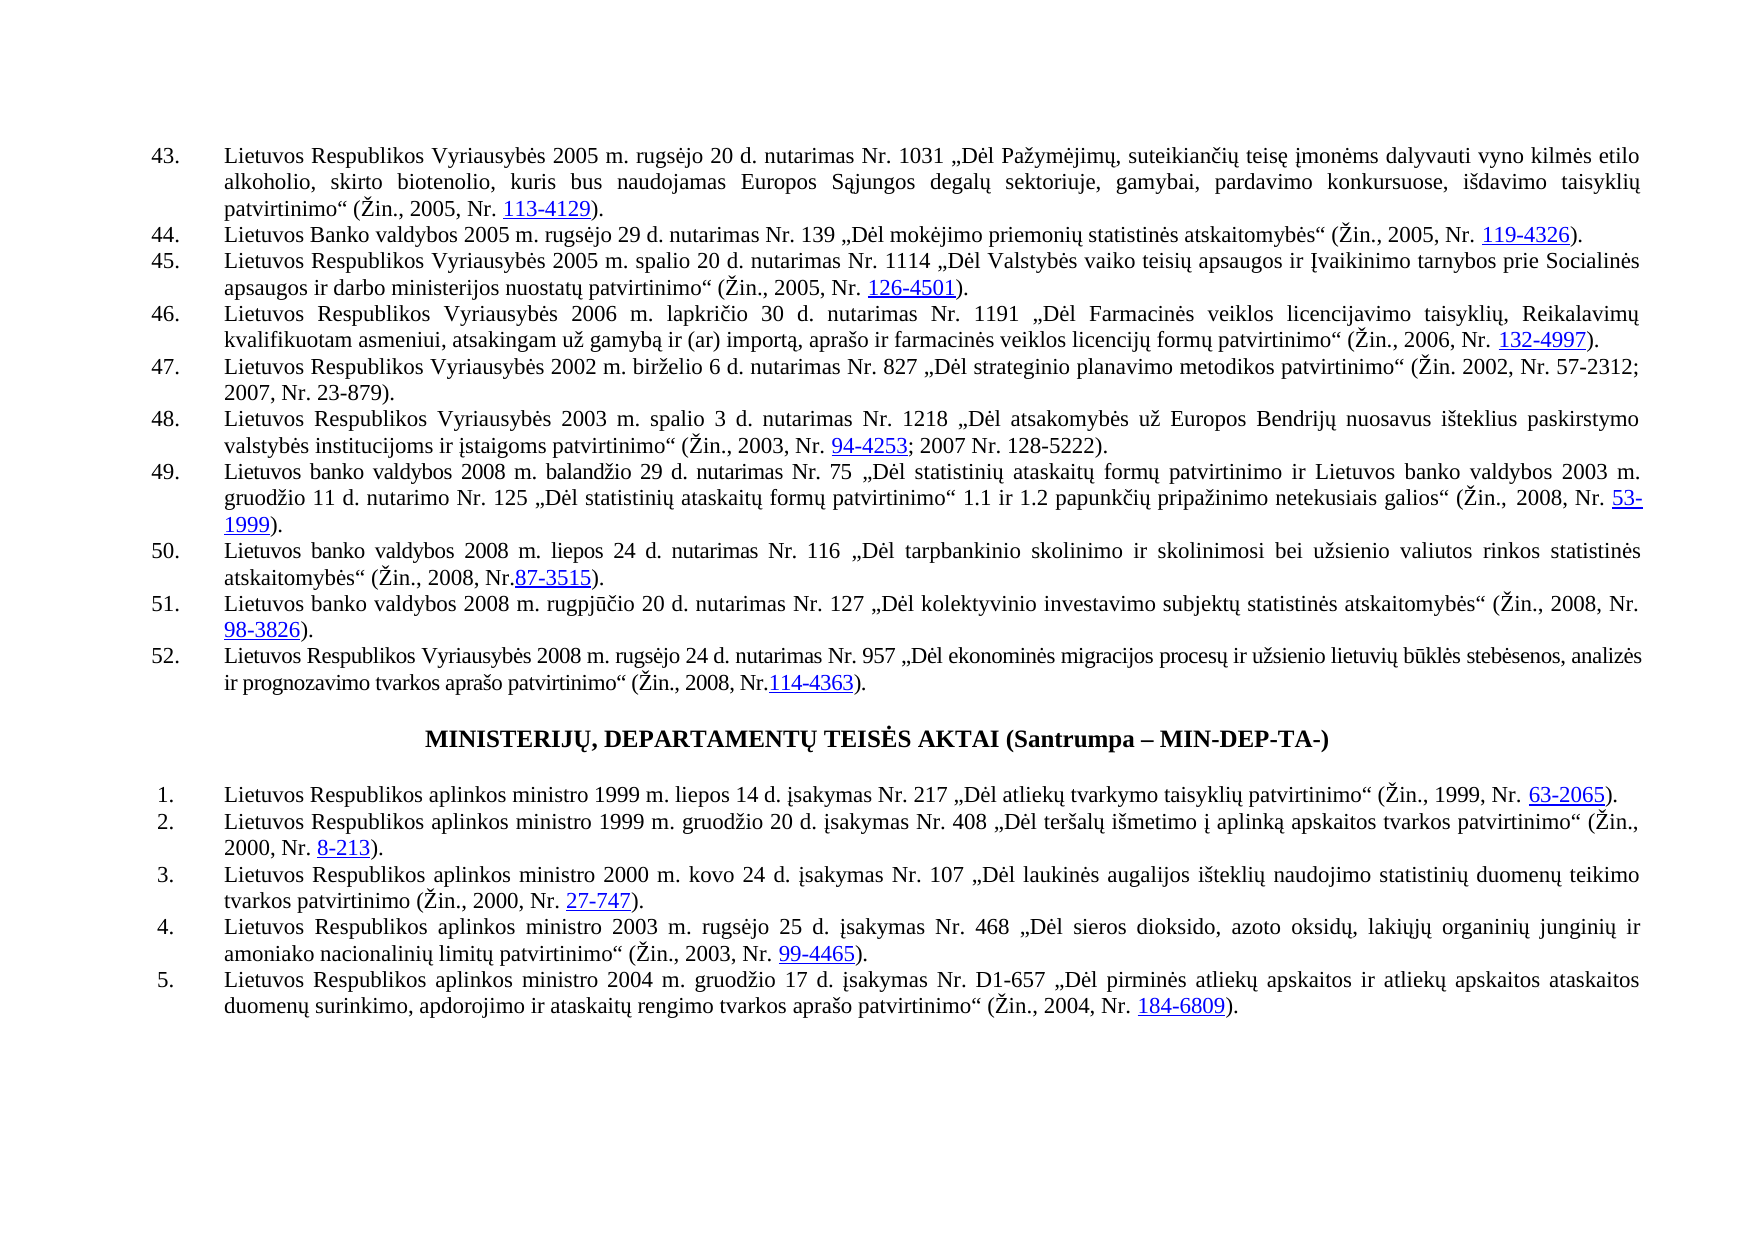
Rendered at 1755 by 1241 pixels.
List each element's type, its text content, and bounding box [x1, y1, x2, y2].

table_cell 44. [118, 221, 213, 247]
table_cell 47. [118, 353, 213, 405]
table_cell Lietuvos banko valdybos 2008 m. liepos 24 d. nutarimas Nr. 116 „Dėl tarpbankinio skolinimo ir skolinimosi bei užsienio valiutos rinkos statistinės atskaitomybės“ (Žin., 2008, Nr.87-3515). [213, 537, 1653, 590]
table_cell Lietuvos Respublikos aplinkos ministro 2000 m. kovo 24 d. įsakymas Nr. 107 „Dėl laukinės augalijos išteklių naudojimo statistinių duomenų teikimo tvarkos patvirtinimo (Žin., 2000, Nr. 27-747). [213, 861, 1653, 913]
table_cell 43. [118, 142, 213, 221]
table_cell 3. [118, 861, 213, 913]
table_cell Lietuvos Respublikos aplinkos ministro 2004 m. gruodžio 17 d. įsakymas Nr. D1-657 „Dėl pirminės atliekų apskaitos ir atliekų apskaitos ataskaitos duomenų surinkimo, apdorojimo ir ataskaitų rengimo tvarkos aprašo patvirtinimo“ (Žin., 2004, Nr. 184-6809). [213, 966, 1653, 1019]
table_cell Lietuvos Respublikos aplinkos ministro 1999 m. gruodžio 20 d. įsakymas Nr. 408 „Dėl teršalų išmetimo į aplinką apskaitos tvarkos patvirtinimo“ (Žin., 2000, Nr. 8-213). [213, 808, 1653, 861]
table_cell 48. [118, 405, 213, 458]
table_cell Lietuvos Respublikos aplinkos ministro 2003 m. rugsėjo 25 d. įsakymas Nr. 468 „Dėl sieros dioksido, azoto oksidų, lakiųjų organinių junginių ir amoniako nacionalinių limitų patvirtinimo“ (Žin., 2003, Nr. 99-4465). [213, 913, 1653, 966]
table_cell Lietuvos banko valdybos 2008 m. rugpjūčio 20 d. nutarimas Nr. 127 „Dėl kolektyvinio investavimo subjektų statistinės atskaitomybės“ (Žin., 2008, Nr. 98-3826). [213, 590, 1653, 643]
table_cell Lietuvos Respublikos Vyriausybės 2006 m. lapkričio 30 d. nutarimas Nr. 1191 „Dėl Farmacinės veiklos licencijavimo taisyklių, Reikalavimų kvalifikuotam asmeniui, atsakingam už gamybą ir (ar) importą, aprašo ir farmacinės veiklos licencijų formų patvirtinimo“ (Žin., 2006, Nr. 132-4997). [213, 300, 1653, 353]
table_cell Lietuvos Respublikos Vyriausybės 2008 m. rugsėjo 24 d. nutarimas Nr. 957 „Dėl ekonominės migracijos procesų ir užsienio lietuvių būklės stebėsenos, analizės ir prognozavimo tvarkos aprašo patvirtinimo“ (Žin., 2008, Nr.114-4363). [213, 643, 1653, 695]
table_cell 2. [118, 808, 213, 861]
table_cell Lietuvos Respublikos Vyriausybės 2003 m. spalio 3 d. nutarimas Nr. 1218 „Dėl atsakomybės už Europos Bendrijų nuosavus išteklius paskirstymo valstybės institucijoms ir įstaigoms patvirtinimo“ (Žin., 2003, Nr. 94-4253; 2007 Nr. 128-5222). [213, 405, 1653, 458]
table_cell 4. [118, 913, 213, 966]
table_cell Lietuvos banko valdybos 2008 m. balandžio 29 d. nutarimas Nr. 75 „Dėl statistinių ataskaitų formų patvirtinimo ir Lietuvos banko valdybos 2003 m. gruodžio 11 d. nutarimo Nr. 125 „Dėl statistinių ataskaitų formų patvirtinimo“ 1.1 ir 1.2 papunkčių pripažinimo netekusiais galios“ (Žin., 2008, Nr. 53-1999). [213, 458, 1653, 537]
table_cell 52. [118, 643, 213, 695]
table_cell Lietuvos Banko valdybos 2005 m. rugsėjo 29 d. nutarimas Nr. 139 „Dėl mokėjimo priemonių statistinės atskaitomybės“ (Žin., 2005, Nr. 119-4326). [213, 221, 1653, 247]
table_header Lietuvos Respublikos aplinkos ministro 1999 m. liepos 14 d. įsakymas Nr. 217 „Dėl atliekų tvarkymo taisyklių patvirtinimo“ (Žin., 1999, Nr. 63-2065). [213, 782, 1653, 808]
text MINISTERIJŲ, DEPARTAMENTŲ TEISĖS AKTAI (Santrumpa – MIN-DEP-TA-) [118, 724, 1636, 753]
table_cell 45. [118, 247, 213, 300]
table_cell 49. [118, 458, 213, 537]
table_cell 51. [118, 590, 213, 643]
table_cell Lietuvos Respublikos Vyriausybės 2005 m. rugsėjo 20 d. nutarimas Nr. 1031 „Dėl Pažymėjimų, suteikiančių teisę įmonėms dalyvauti vyno kilmės etilo alkoholio, skirto biotenolio, kuris bus naudojamas Europos Sąjungos degalų sektoriuje, gamybai, pardavimo konkursuose, išdavimo taisyklių patvirtinimo“ (Žin., 2005, Nr. 113-4129). [213, 142, 1653, 221]
table_cell 50. [118, 537, 213, 590]
table_cell 5. [118, 966, 213, 1019]
table_cell Lietuvos Respublikos Vyriausybės 2002 m. birželio 6 d. nutarimas Nr. 827 „Dėl strateginio planavimo metodikos patvirtinimo“ (Žin. 2002, Nr. 57-2312; 2007, Nr. 23-879). [213, 353, 1653, 405]
table_cell Lietuvos Respublikos Vyriausybės 2005 m. spalio 20 d. nutarimas Nr. 1114 „Dėl Valstybės vaiko teisių apsaugos ir Įvaikinimo tarnybos prie Socialinės apsaugos ir darbo ministerijos nuostatų patvirtinimo“ (Žin., 2005, Nr. 126-4501). [213, 247, 1653, 300]
table_header 1. [118, 782, 213, 808]
table_cell 46. [118, 300, 213, 353]
